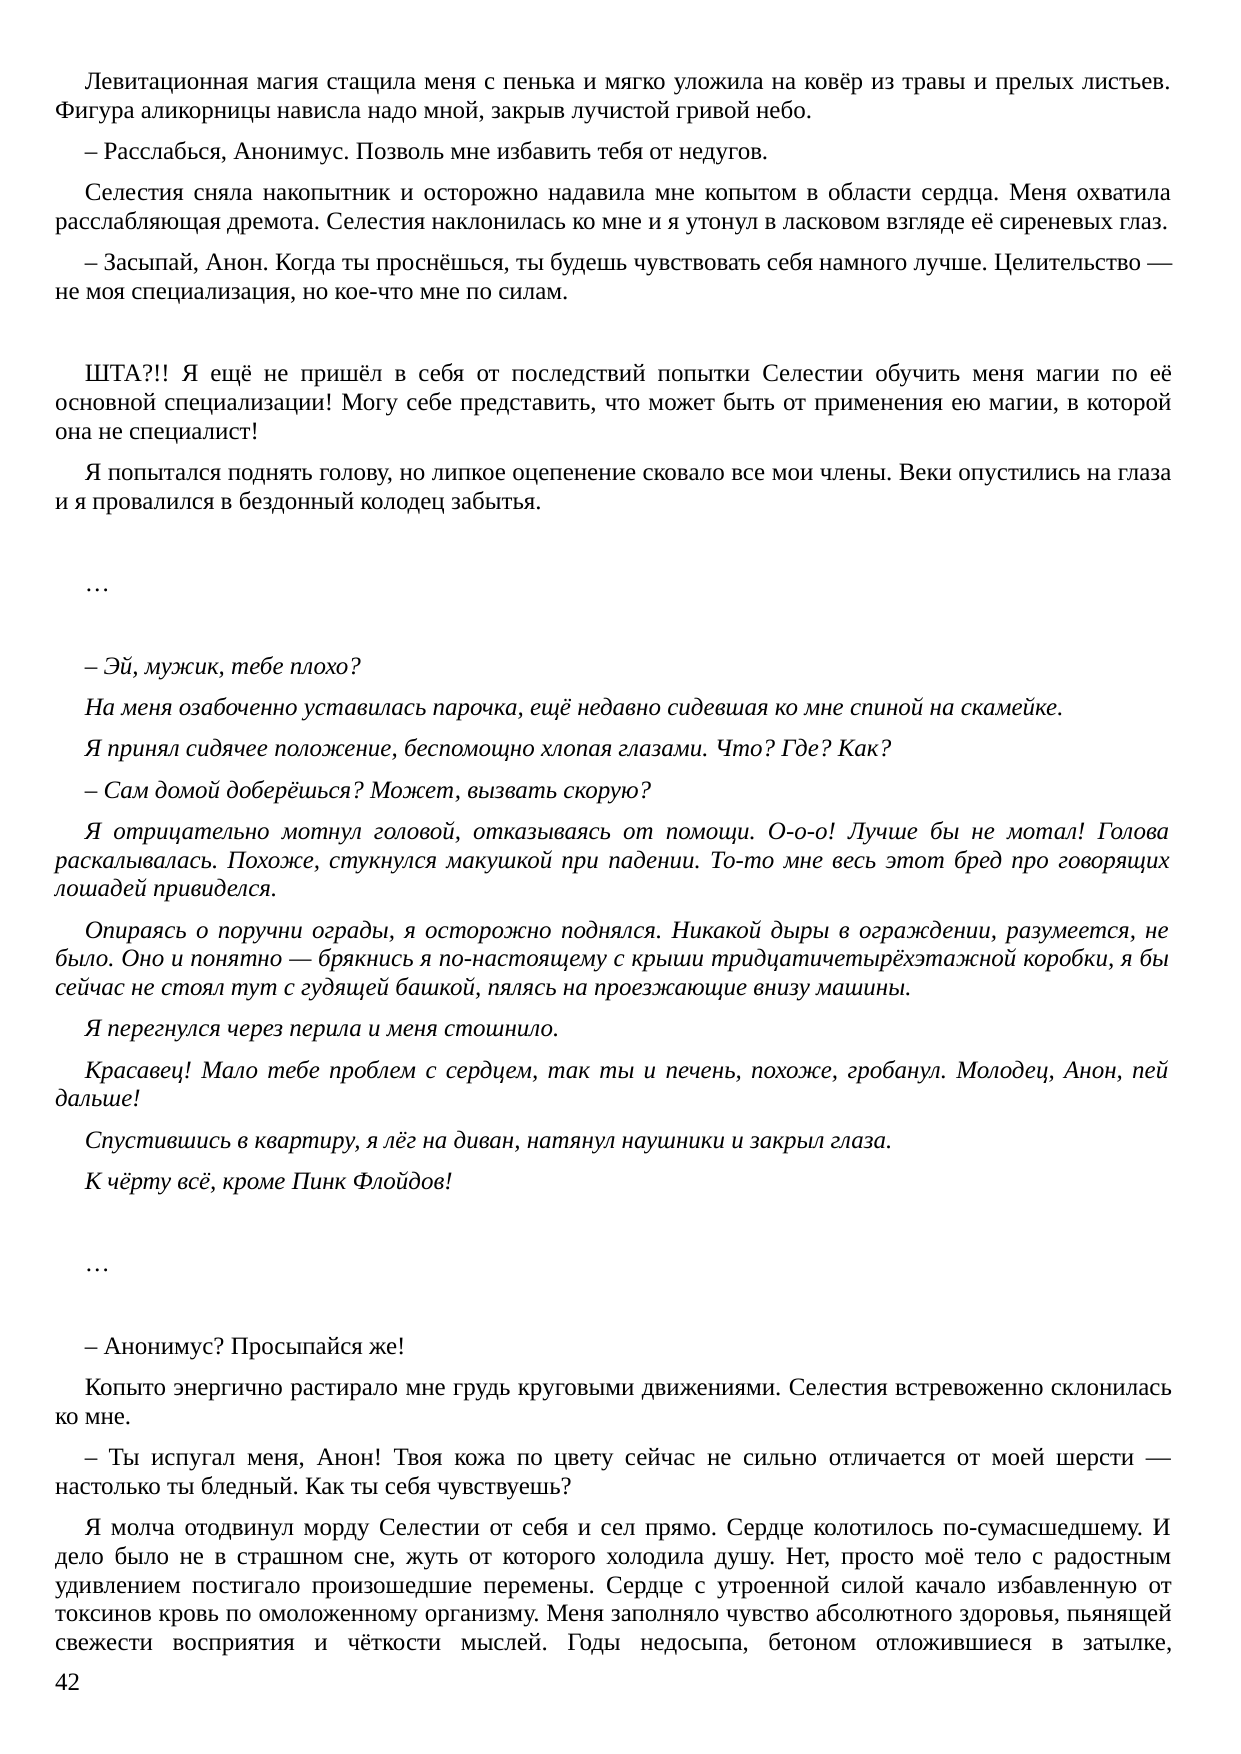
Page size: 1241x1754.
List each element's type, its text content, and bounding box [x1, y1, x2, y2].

text – Расслабься, Анонимус. Позволь мне избавить тебя от недугов. [55, 136, 1173, 165]
text … [55, 1248, 1173, 1277]
text – Анонимус? Просыпайся же! [55, 1331, 1173, 1360]
text К чёрту всё, кроме Пинк Флойдов! [55, 1166, 1173, 1195]
text – Ты испугал меня, Анон! Твоя кожа по цвету сейчас не сильно отличается от моей шерсти — настолько ты бледный. Как ты себя чувствуешь? [55, 1442, 1173, 1500]
text Копыто энергично растирало мне грудь круговыми движениями. Селестия встревоженно склонилась ко мне. [55, 1372, 1173, 1430]
text Спустившись в квартиру, я лёг на диван, натянул наушники и закрыл глаза. [55, 1125, 1173, 1153]
text Селестия сняла накопытник и осторожно надавила мне копытом в области сердца. Меня охватила расслабляющая дремота. Селестия наклонилась ко мне и я утонул в ласковом взгляде её сиреневых глаз. [55, 177, 1173, 235]
text Красавец! Мало тебе проблем с сердцем, так ты и печень, похоже, гробанул. Молодец, Анон, пей дальше! [55, 1055, 1173, 1112]
text Опираясь о поручни ограды, я осторожно поднялся. Никакой дыры в ограждении, разумеется, не было. Оно и понятно — брякнись я по-настоящему с крыши тридцатичетырёхэтажной коробки, я бы сейчас не стоял тут с гудящей башкой, пялясь на проезжающие внизу машины. [55, 915, 1173, 1001]
text Я попытался поднять голову, но липкое оцепенение сковало все мои члены. Веки опустились на глаза и я провалился в бездонный колодец забытья. [55, 457, 1173, 515]
text На меня озабоченно уставилась парочка, ещё недавно сидевшая ко мне спиной на скамейке. [55, 692, 1173, 721]
text Левитационная магия стащила меня с пенька и мягко уложила на ковёр из травы и прелых листьев. Фигура аликорницы нависла надо мной, закрыв лучистой гривой небо. [55, 66, 1173, 123]
text Я молча отодвинул морду Селестии от себя и сел прямо. Сердце колотилось по-сумасшедшему. И дело было не в страшном сне, жуть от которого холодила душу. Нет, просто моё тело с радостным удивлением постигало произошедшие перемены. Сердце с утроенной силой качало избавленную от токсинов кровь по омоложенному организму. Меня заполняло чувство абсолютного здоровья, пьянящей свежести восприятия и чёткости мыслей. Годы недосыпа, бетоном отложившиеся в затылке, [55, 1512, 1173, 1656]
text – Засыпай, Анон. Когда ты проснёшься, ты будешь чувствовать себя намного лучше. Целительство — не моя специализация, но кое-что мне по силам. [55, 247, 1173, 305]
text – Сам домой доберёшься? Может, вызвать скорую? [55, 775, 1173, 803]
text Я принял сидячее положение, беспомощно хлопая глазами. Что? Где? Как? [55, 733, 1173, 762]
text – Эй, мужик, тебе плохо? [55, 651, 1173, 680]
text Я перегнулся через перила и меня стошнило. [55, 1013, 1173, 1042]
text … [55, 568, 1173, 597]
text ШТА?!! Я ещё не пришёл в себя от последствий попытки Селестии обучить меня магии по её основной специализации! Могу себе представить, что может быть от применения ею магии, в которой она не специалист! [55, 358, 1173, 445]
text Я отрицательно мотнул головой, отказываясь от помощи. О-о-о! Лучше бы не мотал! Голова раскалывалась. Похоже, стукнулся макушкой при падении. То-то мне весь этот бред про говорящих лошадей привиделся. [55, 816, 1173, 902]
